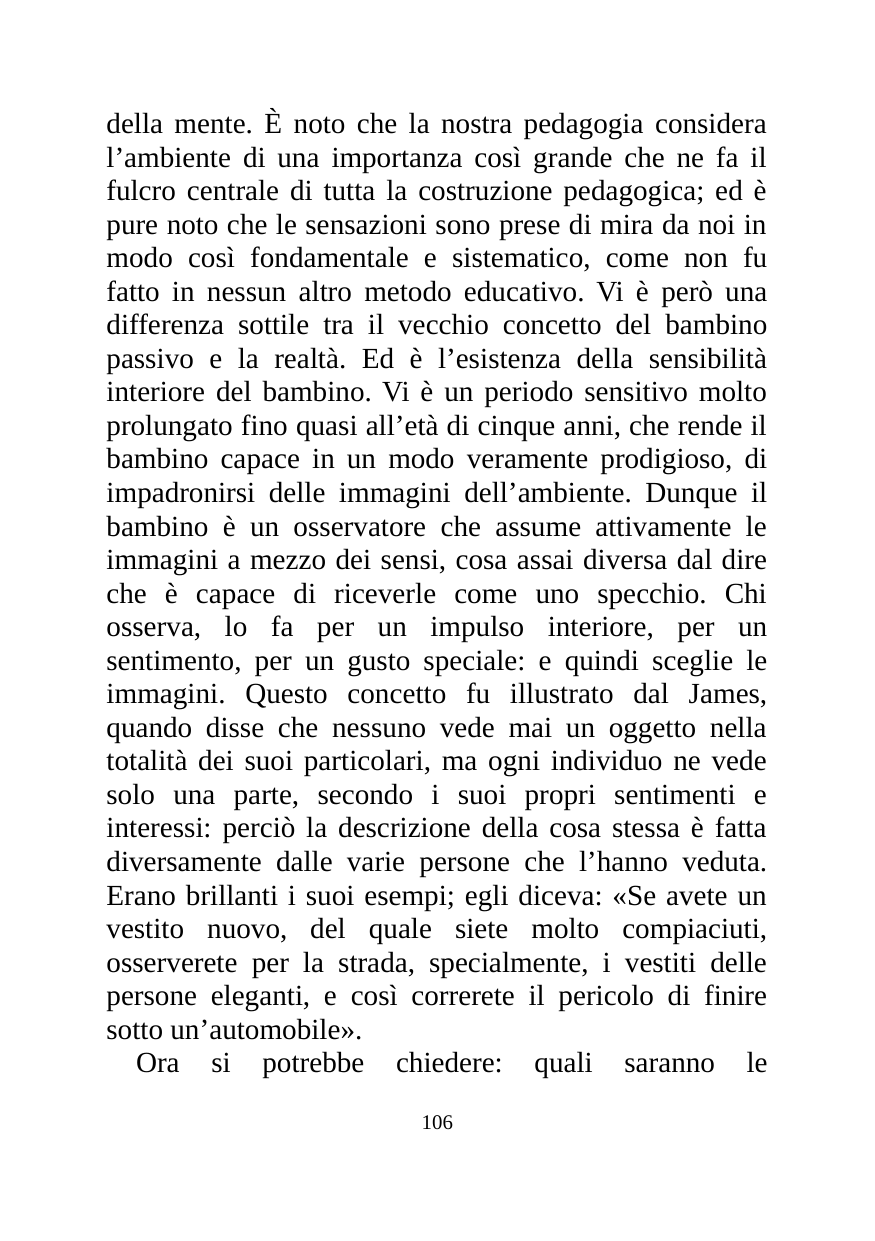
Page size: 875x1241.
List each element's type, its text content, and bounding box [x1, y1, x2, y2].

text della mente. È noto che la nostra pedagogia considera l’ambiente di una importanza così grande che ne fa il fulcro centrale di tutta la costruzione pedagogica; ed è pure noto che le sensazioni sono prese di mira da noi in modo così fondamentale e sistematico, come non fu fatto in nessun altro metodo educativo. Vi è però una differenza sottile tra il vecchio concetto del bambino passivo e la realtà. Ed è l’esistenza della sensibilità interiore del bambino. Vi è un periodo sensitivo molto prolungato fino quasi all’età di cinque anni, che rende il bambino capace in un modo veramente prodigioso, di impadronirsi delle immagini dell’ambiente. Dunque il bambino è un osservatore che assume attivamente le immagini a mezzo dei sensi, cosa assai diversa dal dire che è capace di riceverle come uno specchio. Chi osserva, lo fa per un impulso interiore, per un sentimento, per un gusto speciale: e quindi sceglie le immagini. Questo concetto fu illustrato dal James, quando disse che nessuno vede mai un oggetto nella totalità dei suoi particolari, ma ogni individuo ne vede solo una parte, secondo i suoi propri sentimenti e interessi: perciò la descrizione della cosa stessa è fatta diversamente dalle varie persone che l’hanno veduta. Erano brillanti i suoi esempi; egli diceva: «Se avete un vestito nuovo, del quale siete molto compiaciuti, osserverete per la strada, specialmente, i vestiti delle persone eleganti, e così correrete il pericolo di finire sotto un’automobile». [106, 106, 768, 1045]
text Ora si potrebbe chiedere: quali saranno le [106, 1045, 768, 1079]
